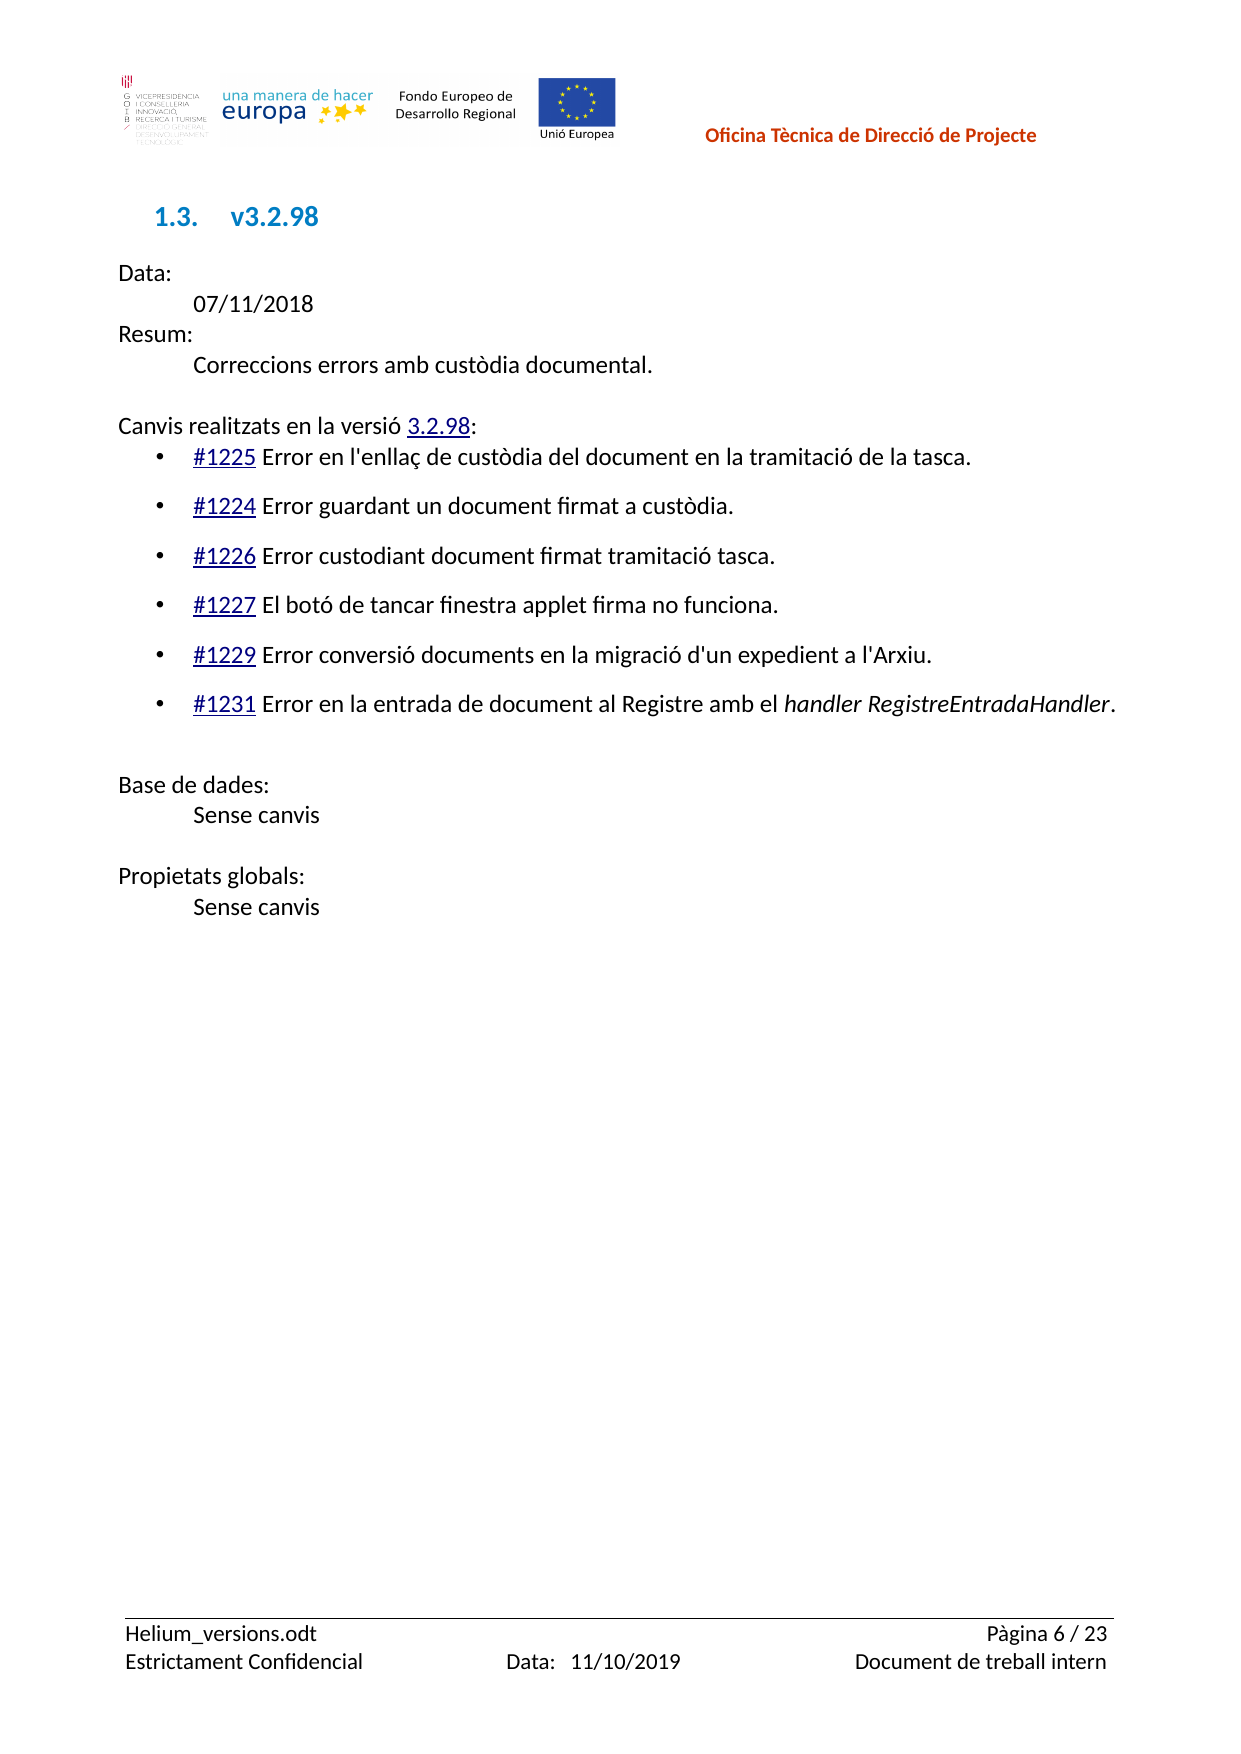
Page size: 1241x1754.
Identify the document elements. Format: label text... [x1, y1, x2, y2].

subtitle v3.2.98 [153, 198, 1122, 234]
text 07/11/2018 [118, 288, 1122, 319]
picture [219, 73, 621, 147]
text Sense canvis [118, 891, 1122, 921]
list #1225 Error en l'enllaç de custòdia del document en la tramitació de la tasca. [156, 441, 1122, 471]
text Propietats globals: [118, 860, 1122, 891]
text Base de dades: [118, 769, 1122, 799]
text Resum: [118, 319, 1122, 349]
text Canvis realitzats en la versió 3.2.98: [118, 410, 1122, 441]
text Data: [118, 258, 1122, 288]
text Correccions errors amb custòdia documental. [118, 349, 1122, 380]
text Sense canvis [118, 799, 1122, 830]
list #1224 Error guardant un document firmat a custòdia. [156, 490, 1122, 521]
picture [118, 73, 213, 147]
list #1231 Error en la entrada de document al Registre amb el handler RegistreEntradaHandler. [156, 689, 1122, 719]
list #1229 Error conversió documents en la migració d'un expedient a l'Arxiu. [156, 639, 1122, 669]
list #1226 Error custodiant document firmat tramitació tasca. [156, 540, 1122, 570]
list #1227 El botó de tancar finestra applet firma no funciona. [156, 589, 1122, 620]
